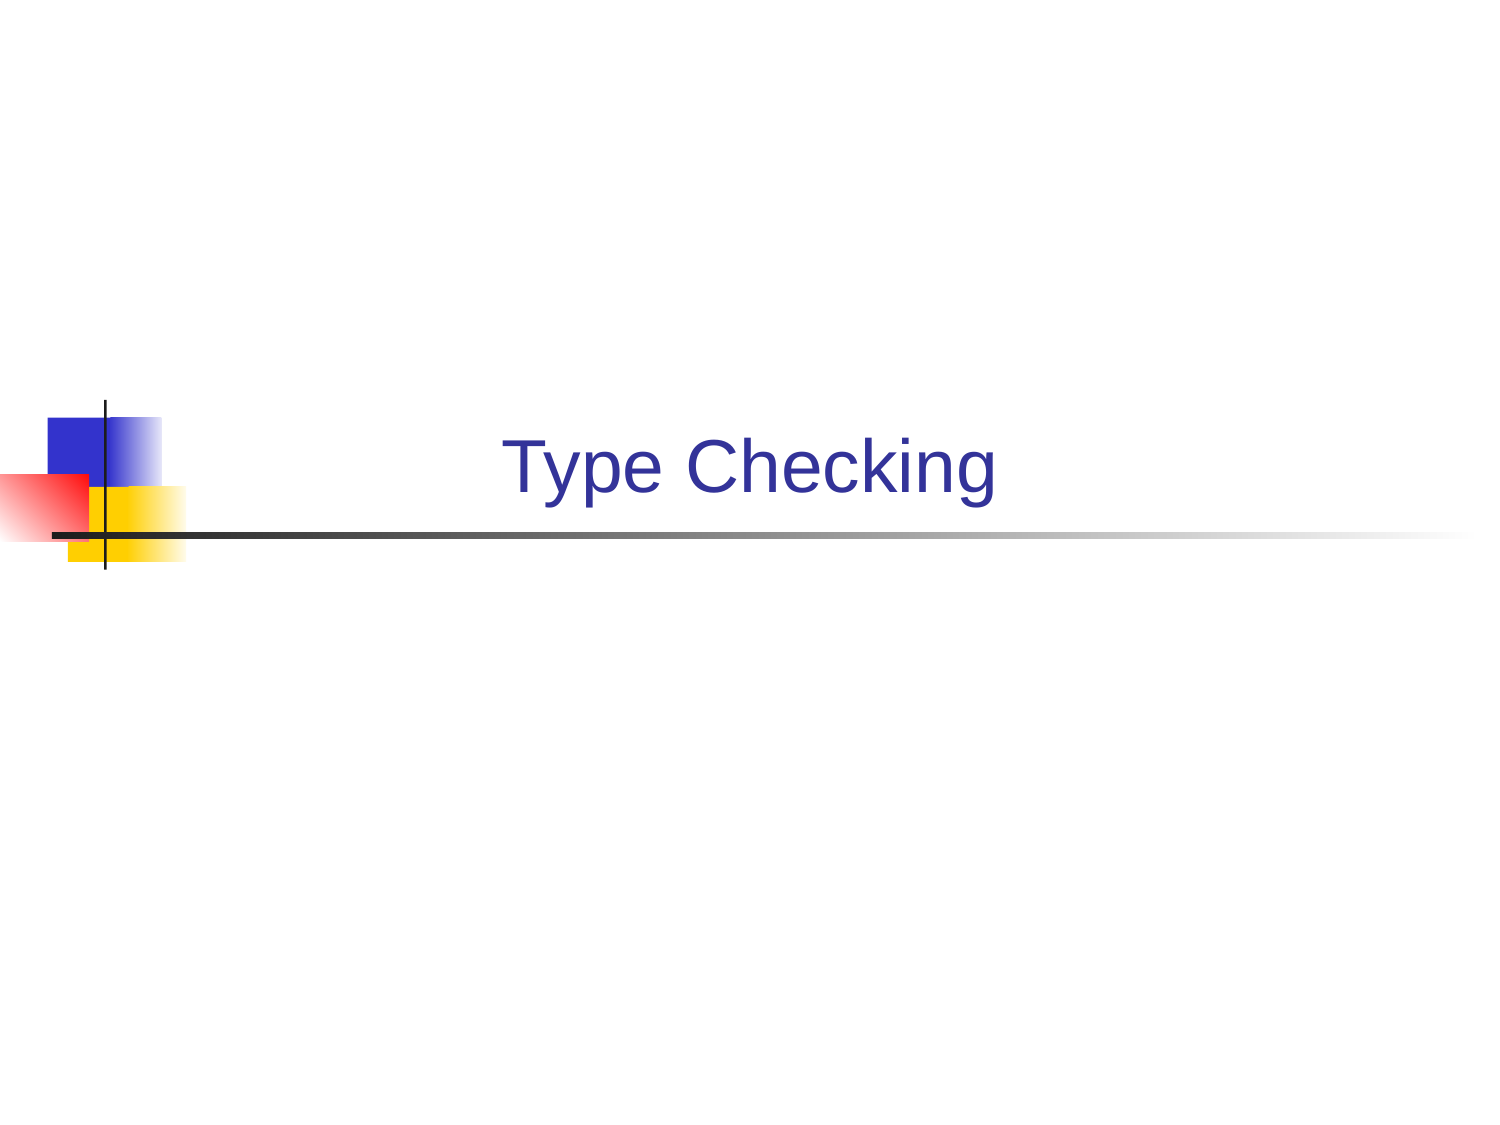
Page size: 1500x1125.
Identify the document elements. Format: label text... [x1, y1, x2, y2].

title Type Checking [150, 274, 1351, 515]
